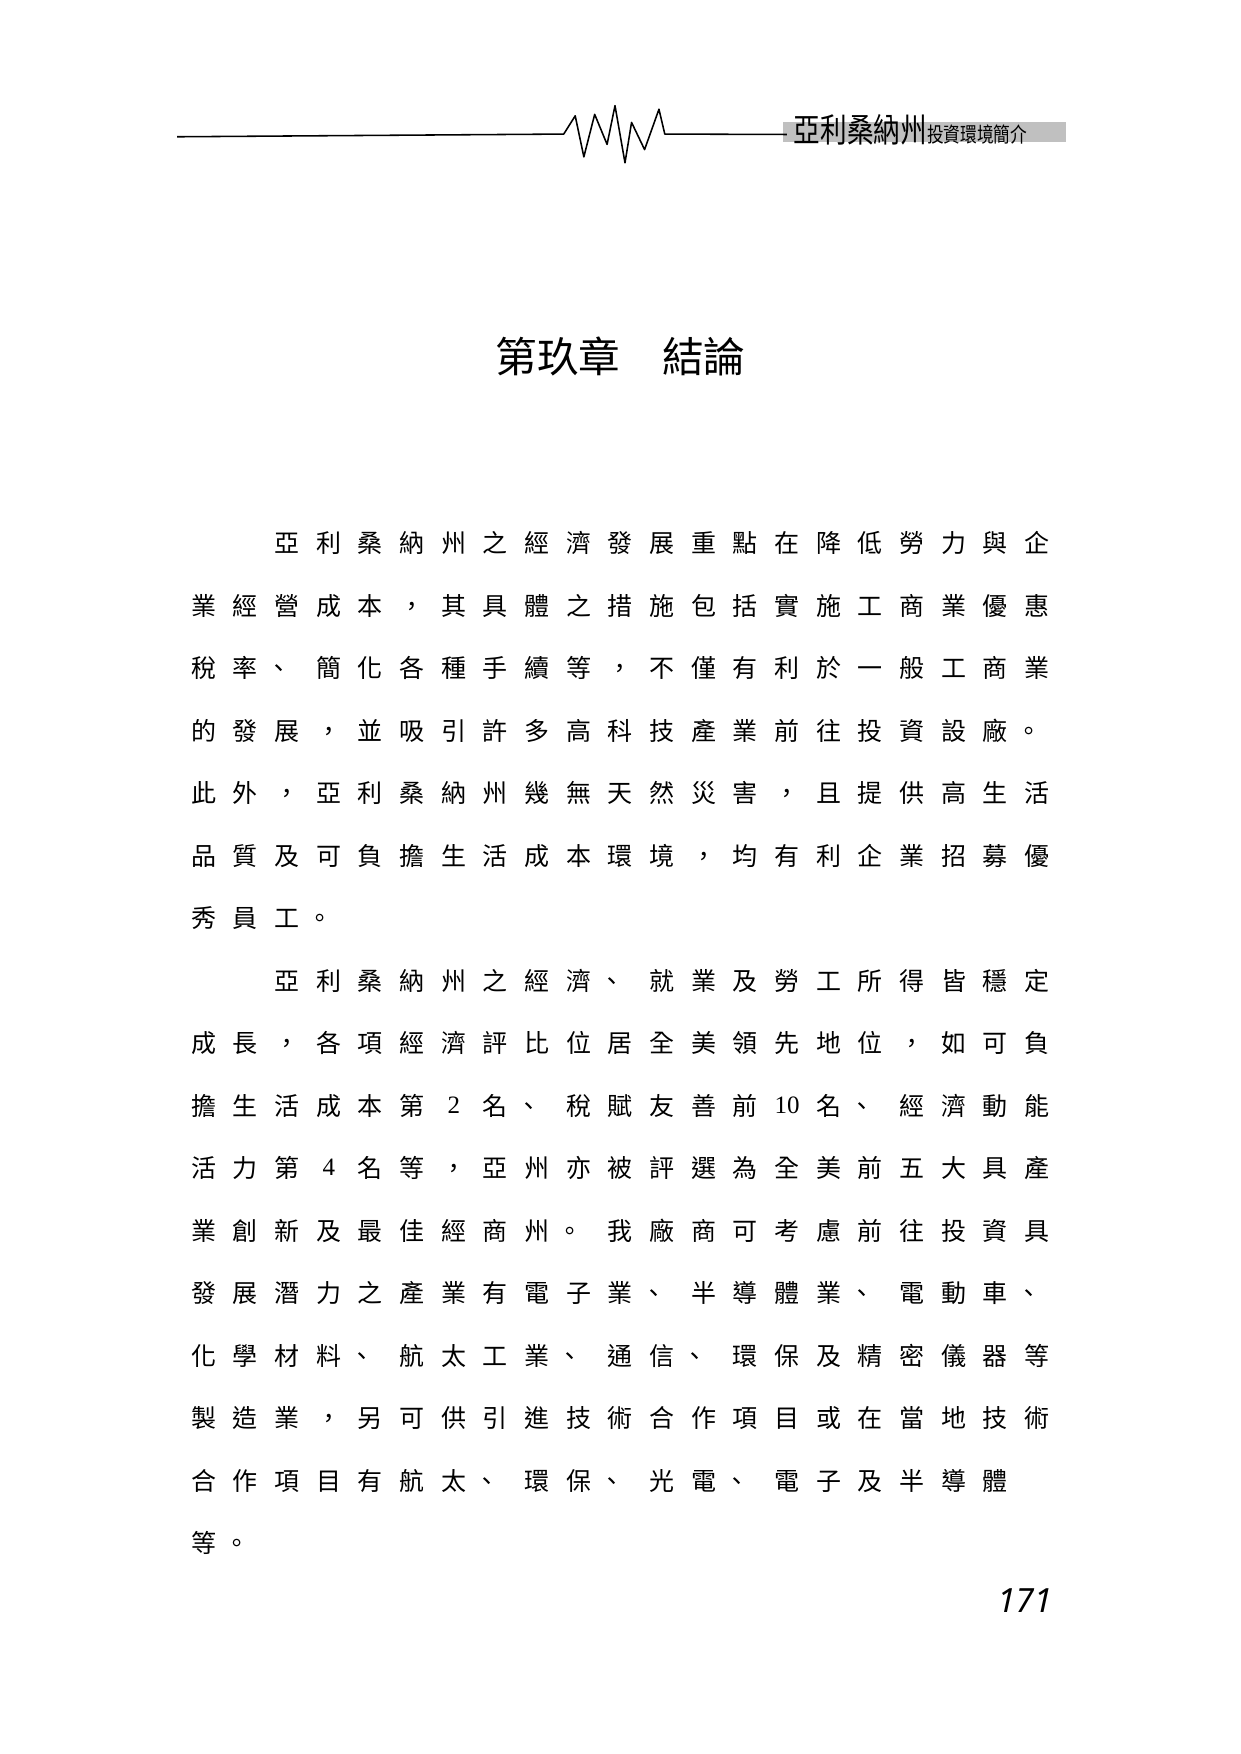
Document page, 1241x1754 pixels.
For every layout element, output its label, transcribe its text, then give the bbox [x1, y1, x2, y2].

text 亞利桑納州之經濟、就業及勞工所得皆穩定成長，各項經濟評比位居全美領先地位，如可負擔生活成本第2名、稅賦友善前10名、經濟動能活力第4名等，亞州亦被評選為全美前五大具產業創新及最佳經商州。我廠商可考慮前往投資具發展潛力之產業有電子業、半導體業、電動車、化學材料、航太工業、通信、環保及精密儀器等製造業，另可供引進技術合作項目或在當地技術合作項目有航太、環保、光電、電子及半導體等。 [183, 938, 1058, 1563]
text 亞利桑納州之經濟發展重點在降低勞力與企業經營成本，其具體之措施包括實施工商業優惠稅率、簡化各種手續等，不僅有利於一般工商業的發展，並吸引許多高科技產業前往投資設廠。此外，亞利桑納州幾無天然災害，且提供高生活品質及可負擔生活成本環境，均有利企業招募優秀員工。 [183, 500, 1058, 938]
text 第玖章 結論 [183, 313, 1058, 375]
